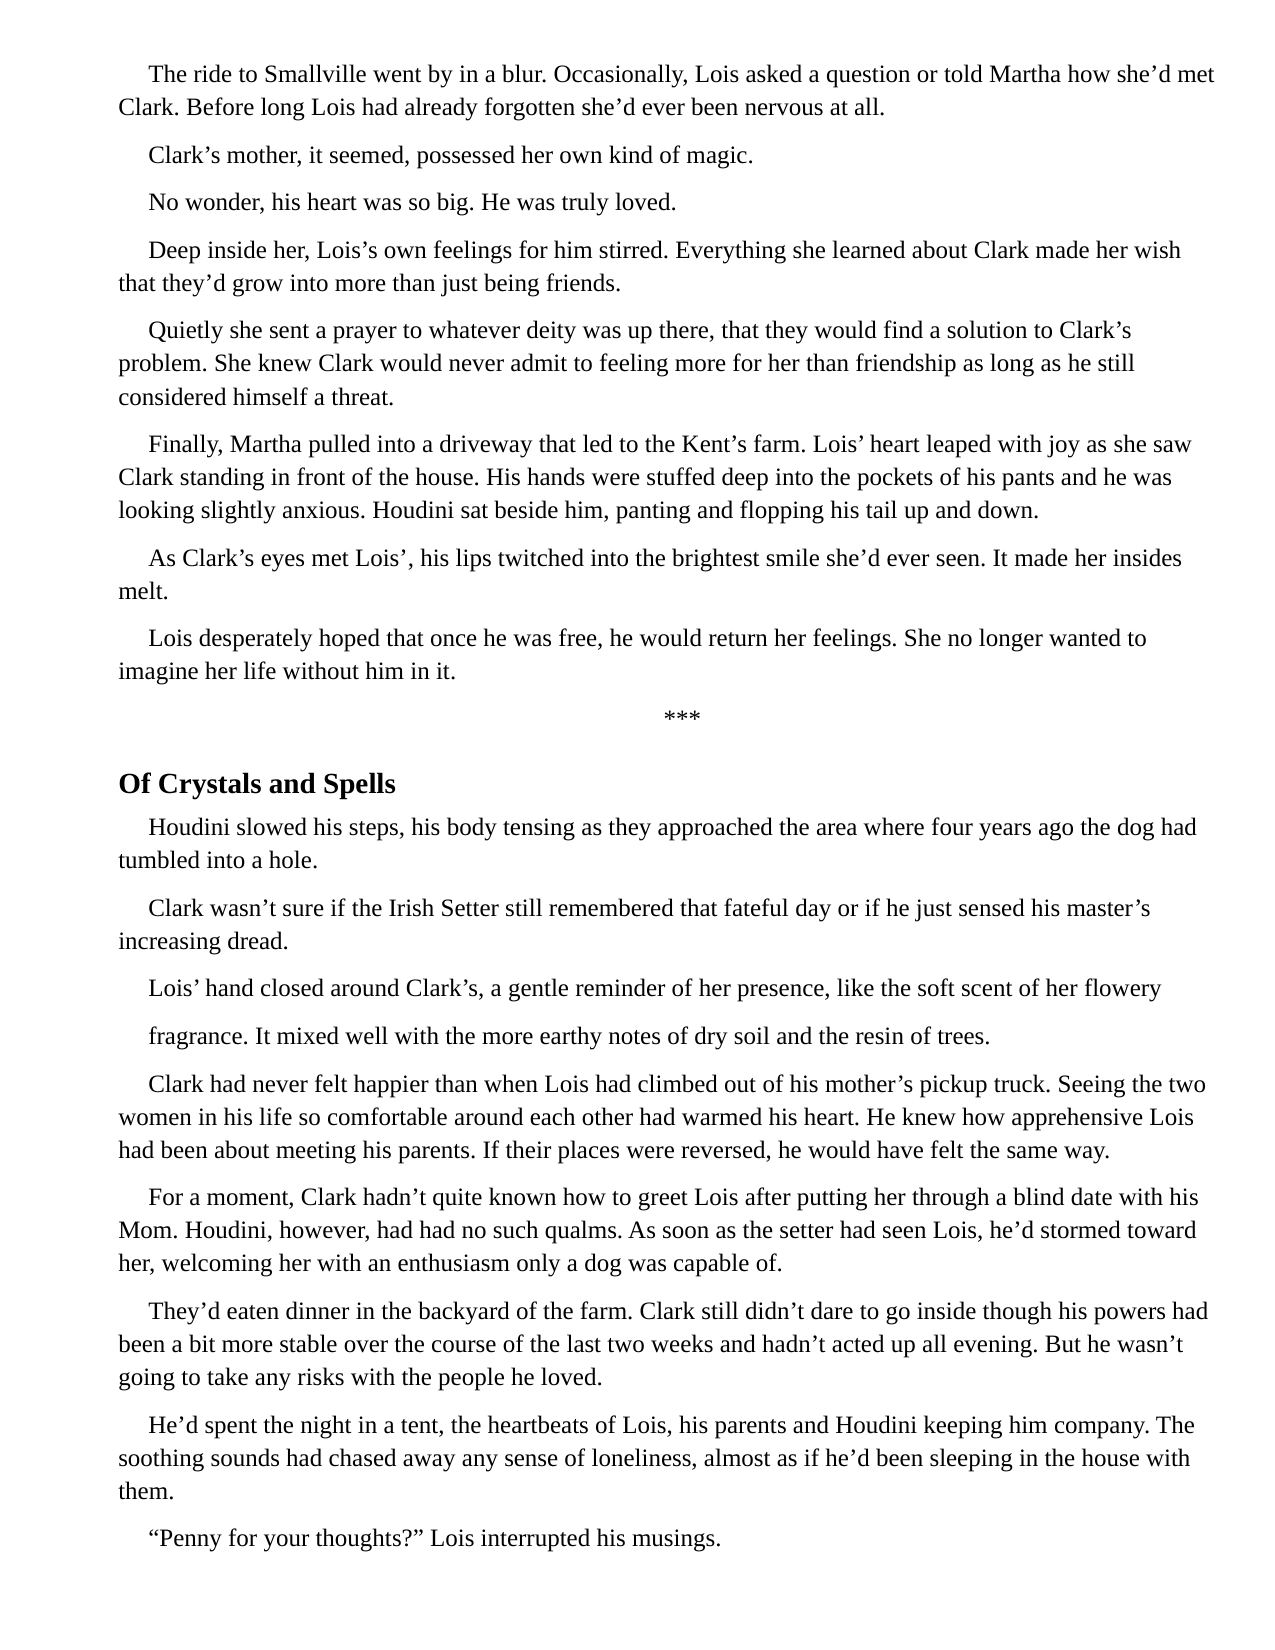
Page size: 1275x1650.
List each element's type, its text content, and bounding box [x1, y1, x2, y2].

text He’d spent the night in a tent, the heartbeats of Lois, his parents and Houdini keeping him company. The soothing sounds had chased away any sense of loneliness, almost as if he’d been sleeping in the house with them. [118, 1410, 1216, 1504]
text As Clark’s eyes met Lois’, his lips twitched into the brightest smile she’d ever seen. It made her insides melt. [118, 543, 1216, 604]
text fragrance. It mixed well with the more earthy notes of dry soil and the resin of trees. [118, 1021, 1216, 1050]
text They’d eaten dinner in the backyard of the farm. Clark still didn’t dare to go inside though his powers had been a bit more stable over the course of the last two weeks and hadn’t acted up all evening. But he wasn’t going to take any risks with the people he loved. [118, 1296, 1216, 1391]
text Finally, Martha pulled into a driveway that led to the Kent’s farm. Lois’ heart leaped with joy as she saw Clark standing in front of the house. His hands were stuffed deep into the pockets of his pants and he was looking slightly anxious. Houdini sat beside him, panting and flopping his tail up and down. [118, 429, 1216, 524]
text “Penny for your thoughts?” Lois interrupted his musings. [118, 1523, 1216, 1552]
text *** [118, 704, 1216, 733]
text For a moment, Clark hadn’t quite known how to greet Lois after putting her through a blind date with his Mom. Houdini, however, had had no such qualms. As soon as the setter had seen Lois, he’d stormed toward her, welcoming her with an enthusiasm only a dog was capable of. [118, 1182, 1216, 1277]
text Deep inside her, Lois’s own feelings for him stirred. Everything she learned about Clark made her wish that they’d grow into more than just being friends. [118, 235, 1216, 297]
text No wonder, his heart was so big. He was truly loved. [118, 187, 1216, 216]
text The ride to Smallville went by in a blur. Occasionally, Lois asked a question or told Martha how she’d met Clark. Before long Lois had already forgotten she’d ever been nervous at all. [118, 59, 1216, 121]
text Quietly she sent a prayer to whatever deity was up there, that they would find a solution to Clark’s problem. She knew Clark would never admit to feeling more for her than friendship as long as he still considered himself a threat. [118, 316, 1216, 410]
text Lois’ hand closed around Clark’s, a gentle reminder of her presence, like the soft scent of her flowery [118, 973, 1216, 1002]
text Clark’s mother, it seemed, possessed her own kind of magic. [118, 140, 1216, 168]
text Clark had never felt happier than when Lois had climbed out of his mother’s pickup truck. Seeing the two women in his life so comfortable around each other had warmed his heart. He knew how apprehensive Lois had been about meeting his parents. If their places were reversed, he would have felt the same way. [118, 1069, 1216, 1163]
text Clark wasn’t sure if the Irish Setter still remembered that fateful day or if he just sensed his master’s increasing dread. [118, 893, 1216, 955]
text Lois desperately hoped that once he was free, he would return her feelings. She no longer wanted to imagine her life without him in it. [118, 623, 1216, 685]
text Houdini slowed his steps, his body tensing as they approached the area where four years ago the dog had tumbled into a hole. [118, 812, 1216, 874]
subtitle Of Crystals and Spells [118, 766, 1216, 800]
